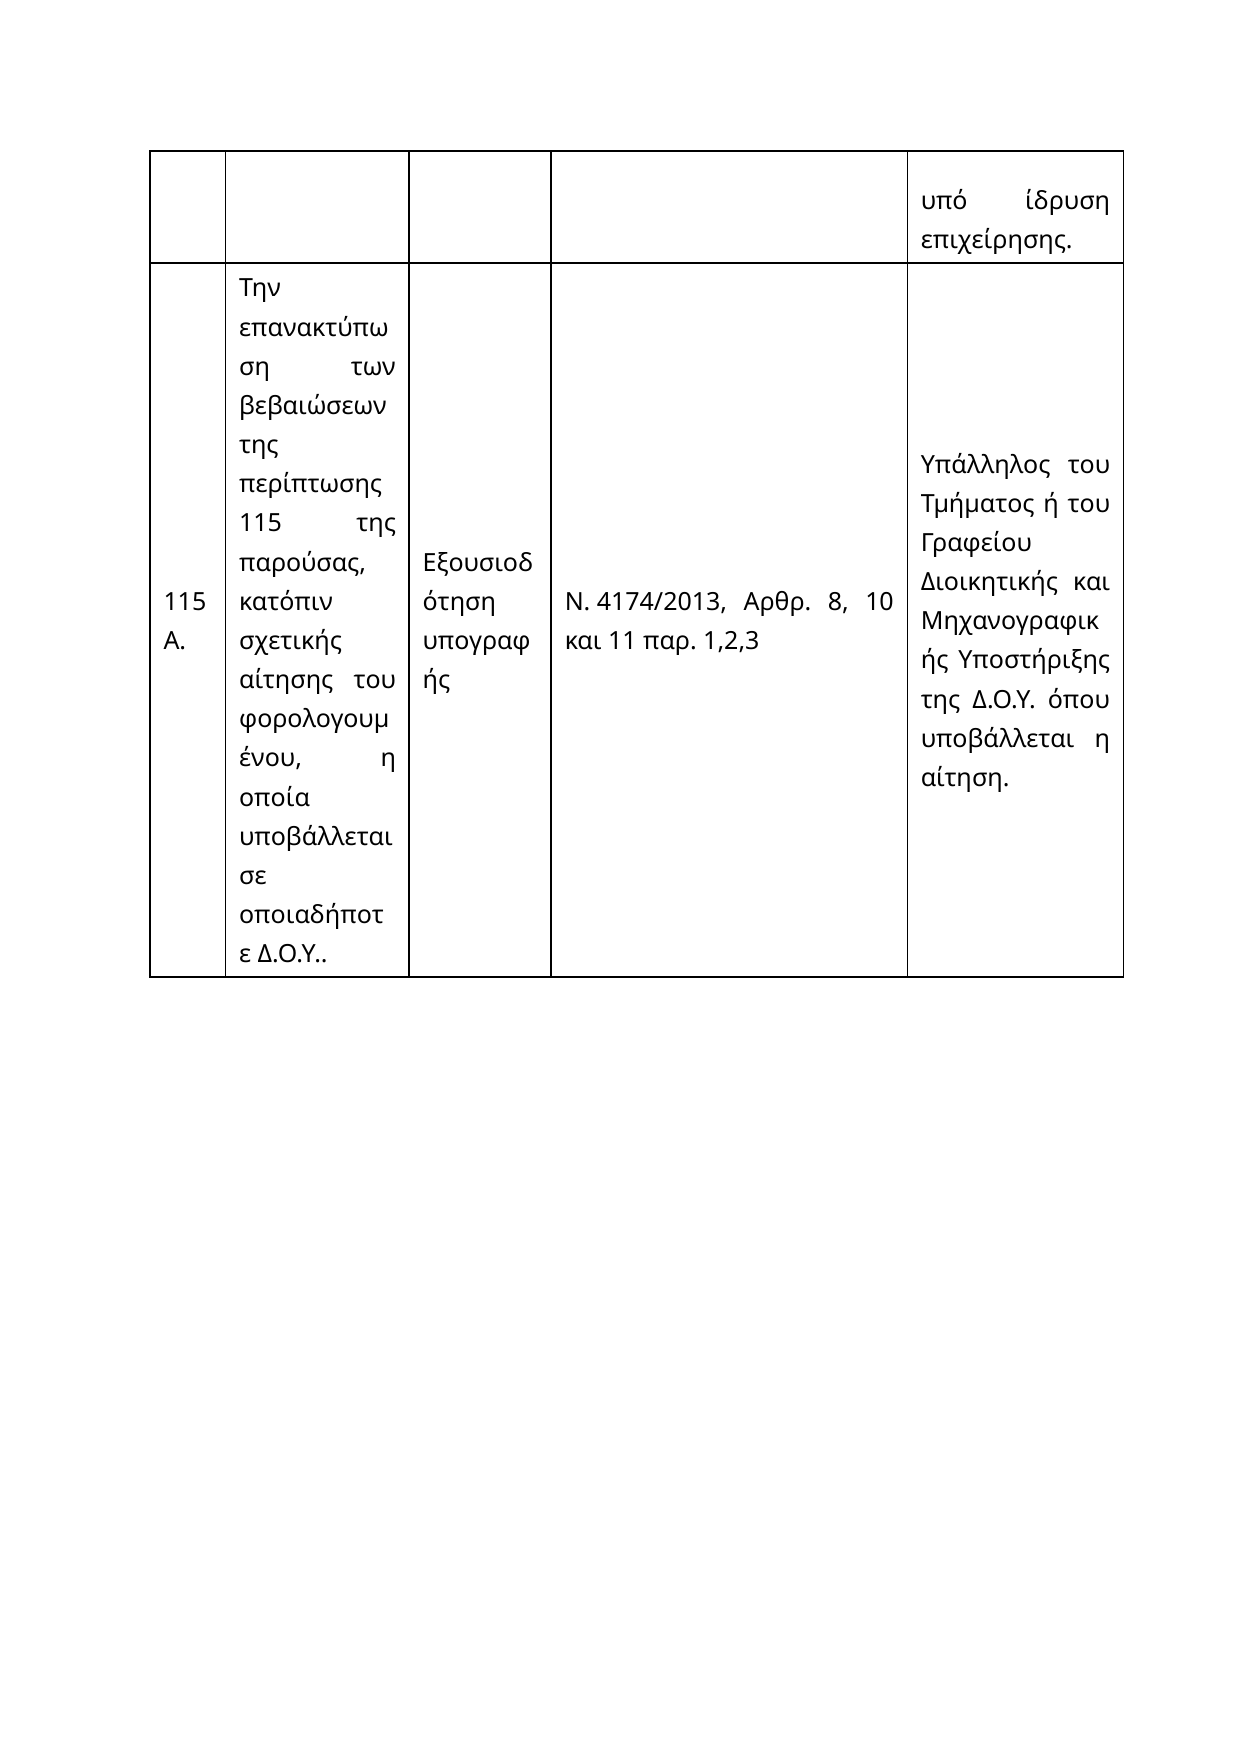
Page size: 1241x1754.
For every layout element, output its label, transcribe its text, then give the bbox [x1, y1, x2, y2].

table_cell [151, 152, 225, 262]
table_cell υπό ίδρυση επιχείρησης. [908, 152, 1123, 262]
table_cell Ν. 4174/2013, Αρθρ. 8, 10 και 11 παρ. 1,2,3 [552, 264, 907, 976]
table_cell Εξουσιοδότηση υπογραφής [410, 264, 550, 976]
table_cell [226, 152, 408, 262]
table_cell [552, 152, 907, 262]
table_cell 115Α. [151, 264, 225, 976]
table_cell Την επανακτύπωση των βεβαιώσεων της περίπτωσης 115 της παρούσας, κατόπιν σχετικής αίτησης του φορολογουμένου, η οποία υποβάλλεται σε οποιαδήποτε Δ.Ο.Υ.. [226, 264, 408, 976]
table_cell [410, 152, 550, 262]
table_cell Υπάλληλος του Τμήματος ή του Γραφείου Διοικητικής και Μηχανογραφικής Υποστήριξης της Δ.Ο.Υ. όπου υποβάλλεται η αίτηση. [908, 264, 1123, 976]
